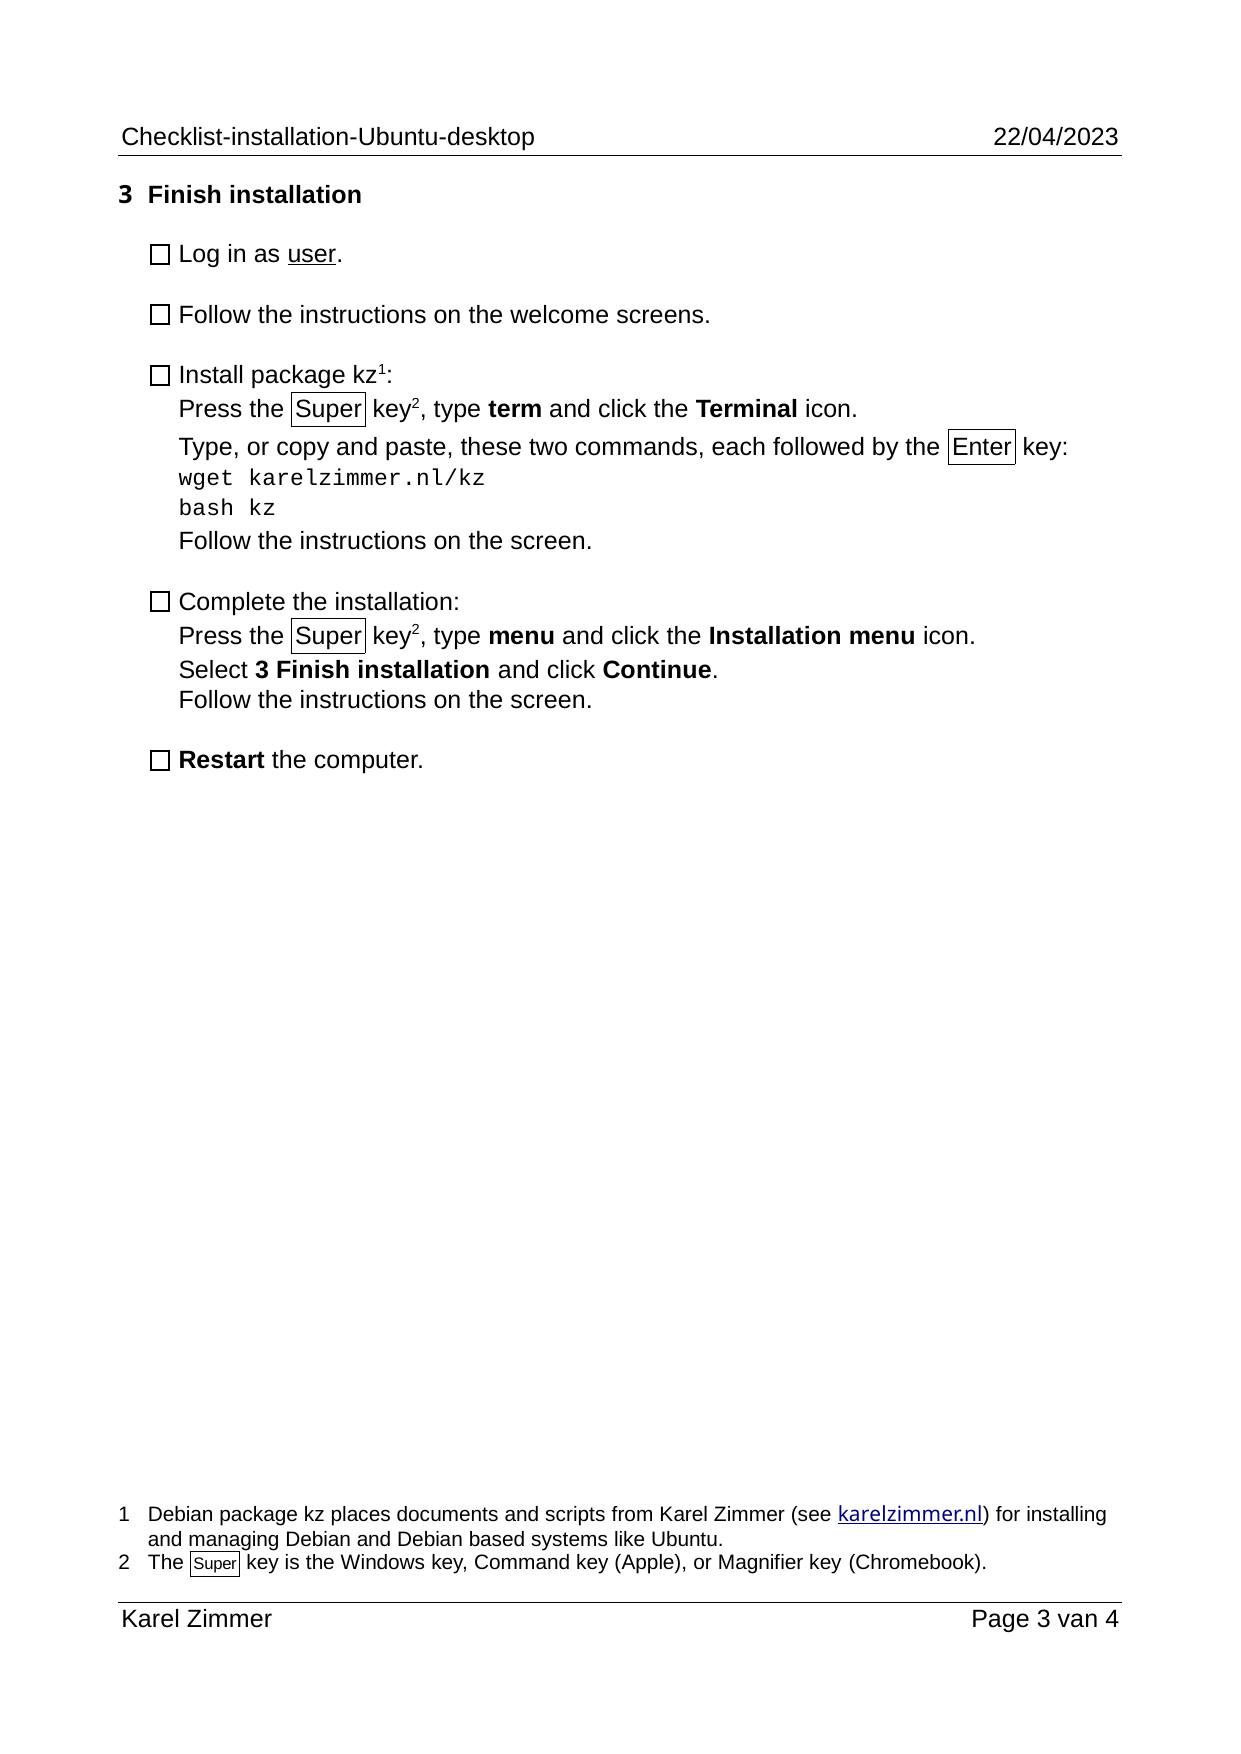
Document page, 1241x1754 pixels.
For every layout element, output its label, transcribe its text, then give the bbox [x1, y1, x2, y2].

table_cell [141, 587, 177, 617]
table_cell Complete the installation: [177, 587, 1121, 617]
table_cell Follow the instructions on the welcome screens. [177, 300, 1121, 330]
table_cell [141, 360, 177, 391]
table_cell [141, 654, 177, 685]
table_cell Press the Super key2, type menu and click the Installation menu icon. [177, 617, 1121, 654]
table_cell [177, 269, 1121, 300]
table_cell Press the Super key, type term and click the Terminal icon. [177, 391, 1121, 428]
table_cell Install package kz: [177, 360, 1121, 391]
table_cell [141, 428, 177, 465]
table_cell Follow the instructions on the screen. [177, 685, 1121, 715]
table_cell Select 3 Finish installation and click Continue. [177, 654, 1121, 685]
table_header [141, 239, 177, 269]
table_cell [141, 330, 177, 360]
table_cell bash kz [177, 496, 1121, 526]
list Finish installation [118, 177, 1122, 211]
table_cell [177, 556, 1121, 587]
table_cell [177, 330, 1121, 360]
table_cell [177, 715, 1121, 745]
table_cell wget karelzimmer.nl/kz [177, 465, 1121, 496]
table_cell Follow the instructions on the screen. [177, 526, 1121, 556]
table_cell [141, 269, 177, 300]
table_cell [141, 685, 177, 715]
table_header Log in as USER. [177, 239, 1121, 269]
table_cell [141, 617, 177, 654]
table_cell [141, 300, 177, 330]
table_cell [141, 526, 177, 556]
table_cell [141, 556, 177, 587]
table_cell [141, 745, 177, 776]
table_cell Type, or copy and paste, these two commands, each followed by the Enter key: [177, 428, 1121, 465]
table_cell [141, 465, 177, 496]
table_cell [141, 496, 177, 526]
table_cell [141, 715, 177, 745]
table_cell [141, 391, 177, 428]
table_cell Restart the computer. [177, 745, 1121, 776]
